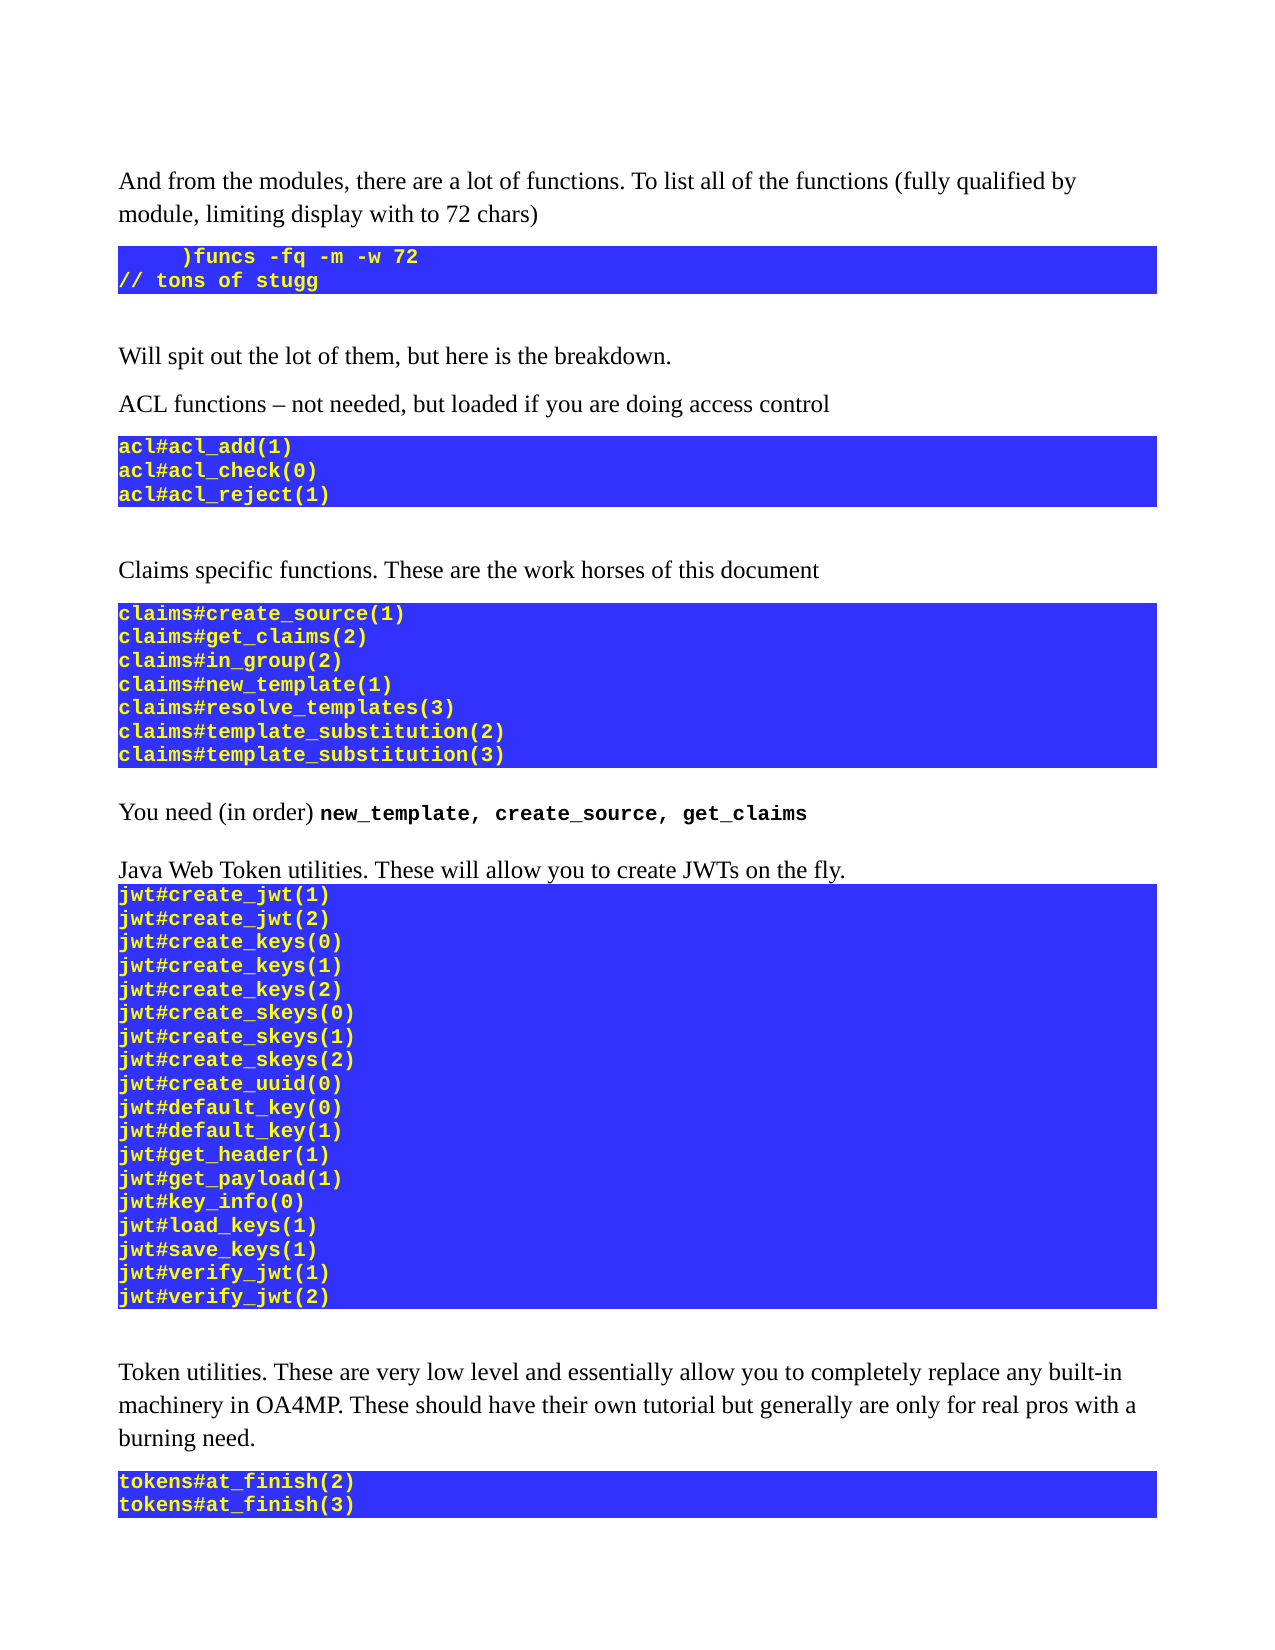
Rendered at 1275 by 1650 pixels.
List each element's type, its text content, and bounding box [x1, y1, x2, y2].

text acl#acl_reject(1) [118, 484, 1157, 507]
text Token utilities. These are very low level and essentially allow you to completely replace any built-in machinery in OA4MP. These should have their own tutorial but generally are only for real pros with a burning need. [118, 1357, 1157, 1452]
text Claims specific functions. These are the work horses of this document [118, 555, 1157, 584]
text jwt#create_skeys(2) [118, 1049, 1157, 1073]
text claims#new_template(1) [118, 673, 1157, 697]
text And from the modules, there are a lot of functions. To list all of the functions (fully qualified by module, limiting display with to 72 chars) [118, 166, 1157, 227]
text jwt#create_skeys(1) [118, 1026, 1157, 1049]
text jwt#create_keys(1) [118, 955, 1157, 978]
text ACL functions – not needed, but loaded if you are doing access control [118, 389, 1157, 418]
text claims#template_substitution(3) [118, 744, 1157, 768]
text jwt#create_skeys(0) [118, 1002, 1157, 1026]
text Java Web Token utilities. These will allow you to create JWTs on the fly. [118, 855, 1157, 884]
text jwt#create_keys(2) [118, 978, 1157, 1002]
text jwt#save_keys(1) [118, 1239, 1157, 1262]
text tokens#at_finish(2) [118, 1471, 1157, 1494]
text claims#template_substitution(2) [118, 721, 1157, 744]
text claims#in_group(2) [118, 650, 1157, 673]
text jwt#verify_jwt(2) [118, 1286, 1157, 1309]
text jwt#create_uuid(0) [118, 1073, 1157, 1097]
text jwt#get_payload(1) [118, 1168, 1157, 1191]
text acl#acl_check(0) [118, 460, 1157, 484]
text // tons of stugg [118, 270, 1157, 294]
text acl#acl_add(1) [118, 436, 1157, 460]
text jwt#create_jwt(1) [118, 884, 1157, 908]
text jwt#load_keys(1) [118, 1215, 1157, 1239]
text Will spit out the lot of them, but here is the breakdown. [118, 341, 1157, 370]
text jwt#verify_jwt(1) [118, 1262, 1157, 1286]
text jwt#key_info(0) [118, 1191, 1157, 1215]
text tokens#at_finish(3) [118, 1494, 1157, 1518]
text claims#create_source(1) [118, 603, 1157, 626]
text jwt#default_key(1) [118, 1120, 1157, 1144]
text You need (in order) new_template, create_source, get_claims [118, 797, 1157, 826]
text )funcs -fq -m -w 72 [118, 246, 1157, 270]
text claims#resolve_templates(3) [118, 697, 1157, 721]
text jwt#default_key(0) [118, 1097, 1157, 1120]
text claims#get_claims(2) [118, 626, 1157, 650]
text jwt#create_keys(0) [118, 931, 1157, 955]
text jwt#create_jwt(2) [118, 908, 1157, 931]
text jwt#get_header(1) [118, 1144, 1157, 1168]
